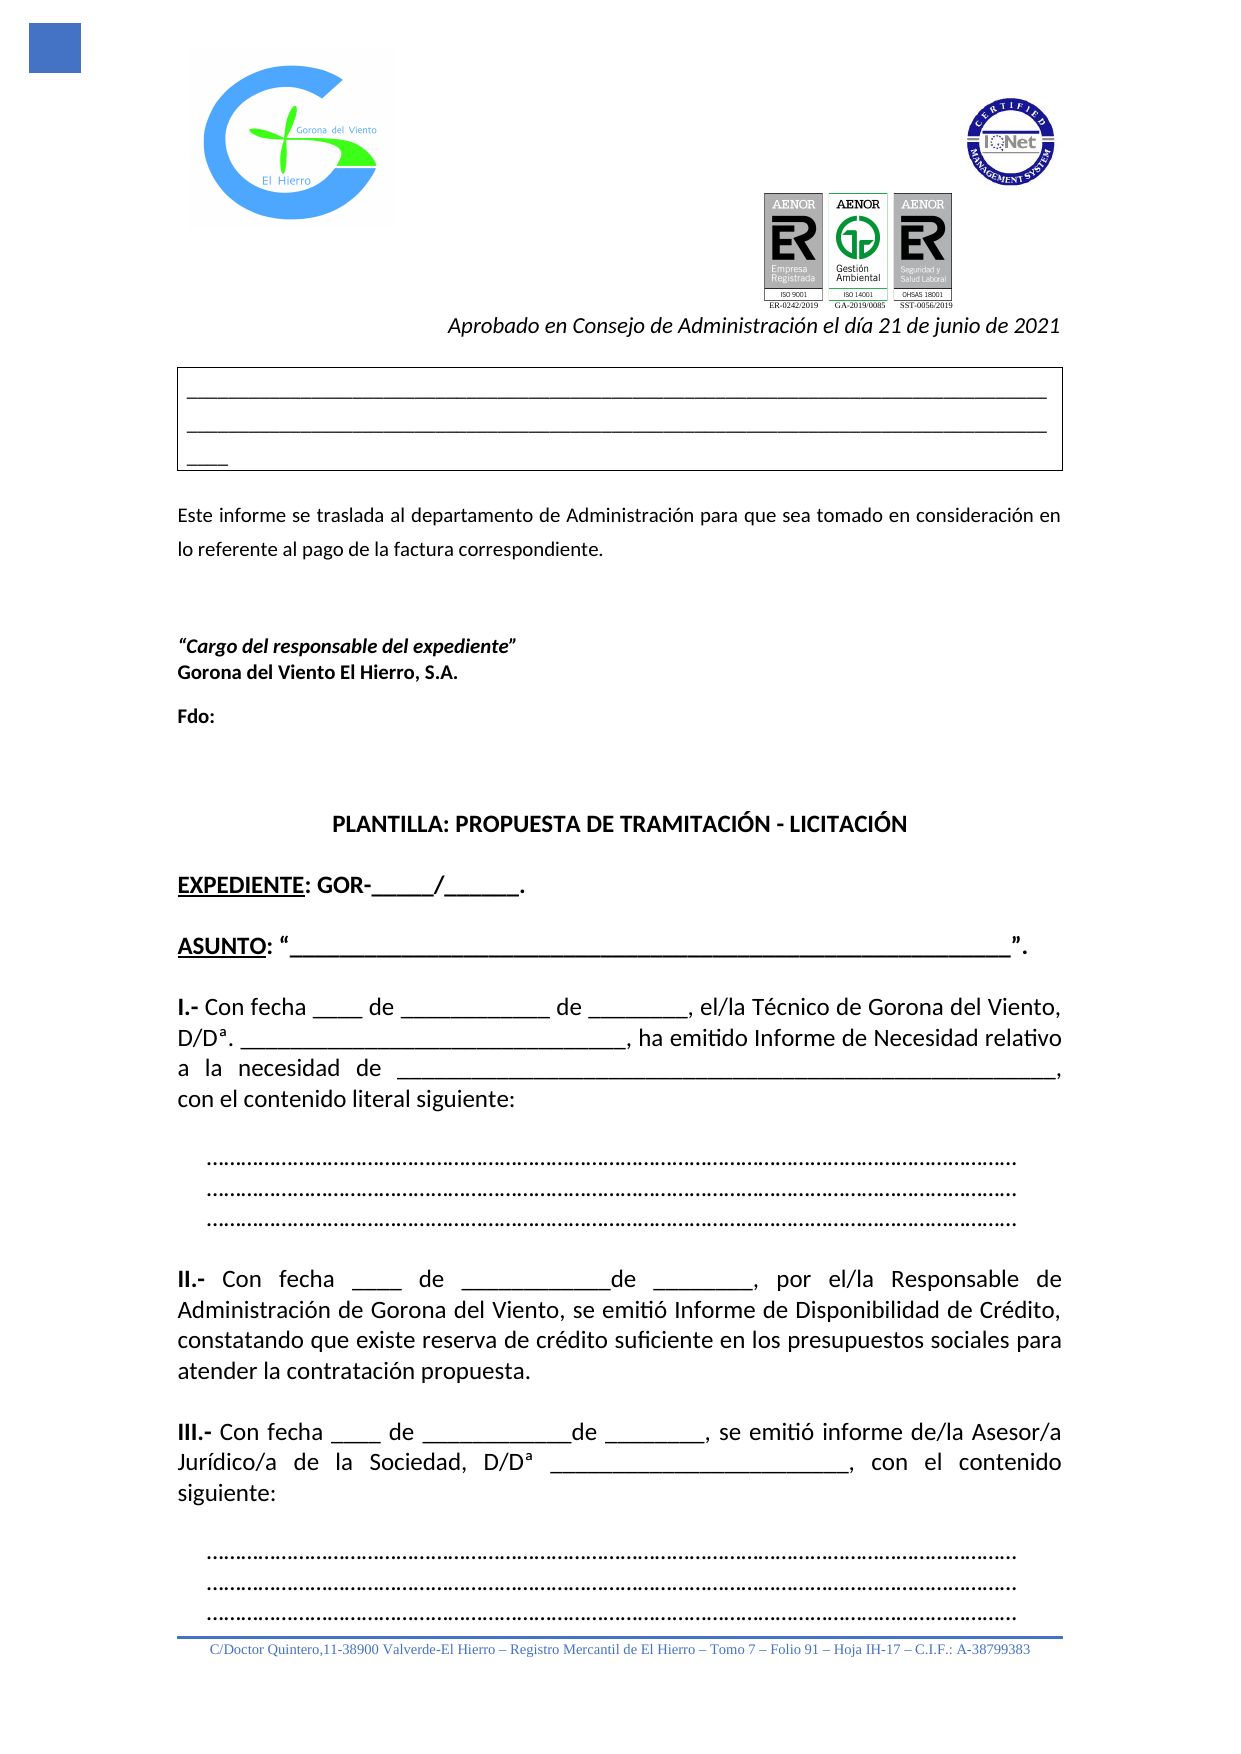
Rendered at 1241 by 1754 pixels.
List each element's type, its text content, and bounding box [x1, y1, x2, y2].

text ASUNTO: “__________________________________________________________”. [177, 930, 1063, 961]
text EXPEDIENTE: GOR-_____/______. [177, 869, 1063, 899]
text II.- Con fecha ____ de ____________de ________, por el/la Responsable de Administración de Gorona del Viento, se emitió Informe de Disponibilidad de Crédito, constatando que existe reserva de crédito suficiente en los presupuestos sociales para atender la contratación propuesta. [177, 1263, 1063, 1385]
text Fdo: [177, 697, 1063, 730]
text __________________________________________________________________________________________________________________________________________________________________________ [178, 368, 1062, 470]
text PLANTILLA: PROPUESTA DE TRAMITACIÓN - LICITACIÓN [177, 808, 1063, 838]
text III.- Con fecha ____ de ____________de ________, se emitió informe de/la Asesor/a Jurídico/a de la Sociedad, D/Dª ________________________, con el contenido siguiente: [177, 1416, 1063, 1507]
text Gorona del Viento El Hierro, S.A. [177, 659, 1063, 684]
text “Cargo del responsable del expediente” [177, 634, 1063, 659]
text Este informe se traslada al departamento de Administración para que sea tomado en consideración en lo referente al pago de la factura correspondiente. [177, 496, 1063, 563]
text ……………………………………………………………………………………………………………………………………………………………………………………………………………………………………………………………………………………………………………………………………………………………………………………… [207, 1141, 1033, 1233]
text ……………………………………………………………………………………………………………………………………………………………………………………………………………………………………………………………………………………………………………………………………………………………………………………… [207, 1536, 1033, 1627]
text I.- Con fecha ____ de ____________ de ________, el/la Técnico de Gorona del Viento, D/Dª. _______________________________, ha emitido Informe de Necesidad relativo a la necesidad de _____________________________________________________, con el contenido literal siguiente: [177, 991, 1063, 1113]
